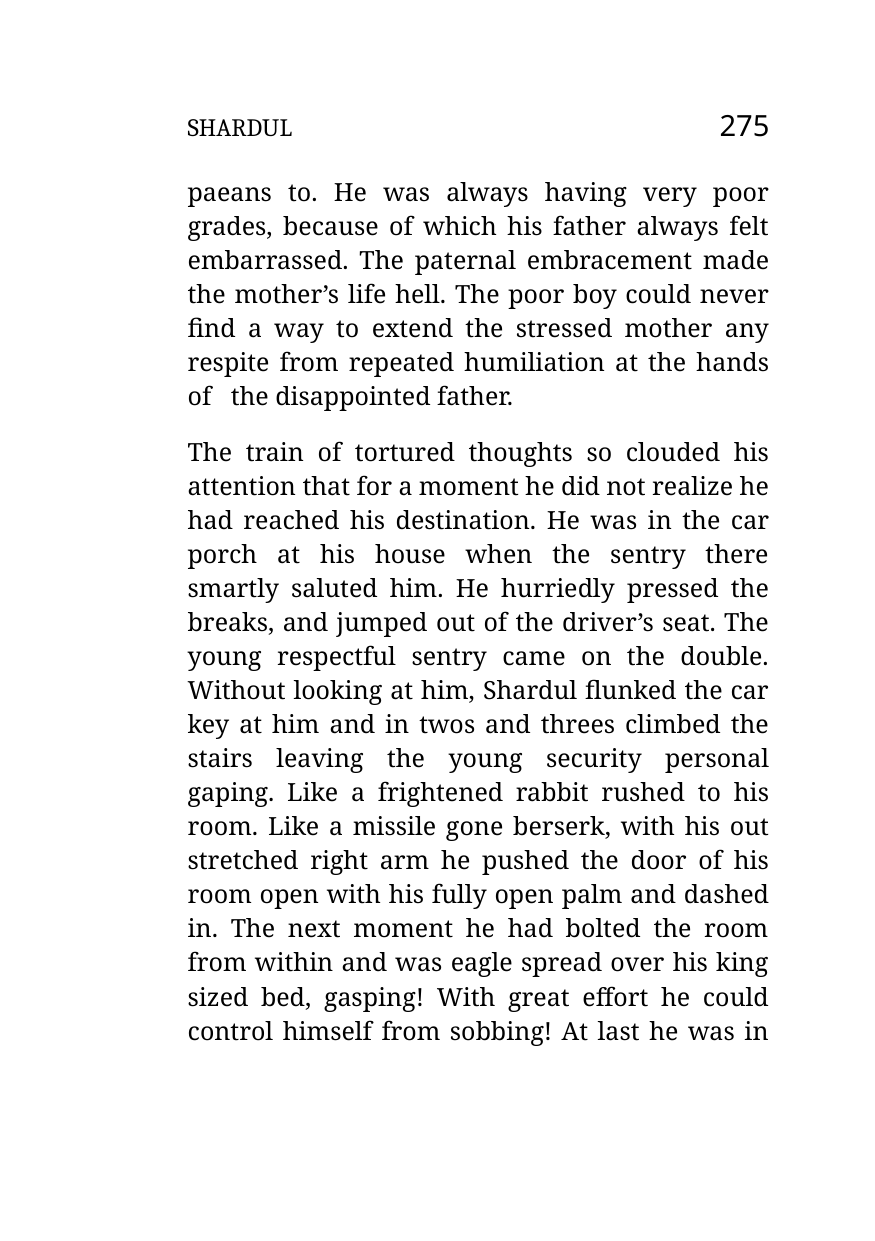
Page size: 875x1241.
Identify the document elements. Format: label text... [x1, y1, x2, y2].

text paeans to. He was always having very poor grades, because of which his father always felt embarrassed. The paternal embracement made the mother’s life hell. The poor boy could never find a way to extend the stressed mother any respite from repeated humiliation at the hands of the disappointed father. [187, 175, 769, 413]
text The train of tortured thoughts so clouded his attention that for a moment he did not realize he had reached his destination. He was in the car porch at his house when the sentry there smartly saluted him. He hurriedly pressed the breaks, and jumped out of the driver’s seat. The young respectful sentry came on the double. Without looking at him, Shardul flunked the car key at him and in twos and threes climbed the stairs leaving the young security personal gaping. Like a frightened rabbit rushed to his room. Like a missile gone berserk, with his out stretched right arm he pushed the door of his room open with his fully open palm and dashed in. The next moment he had bolted the room from within and was eagle spread over his king sized bed, gasping! With great effort he could control himself from sobbing! At last he was in [187, 434, 769, 1047]
